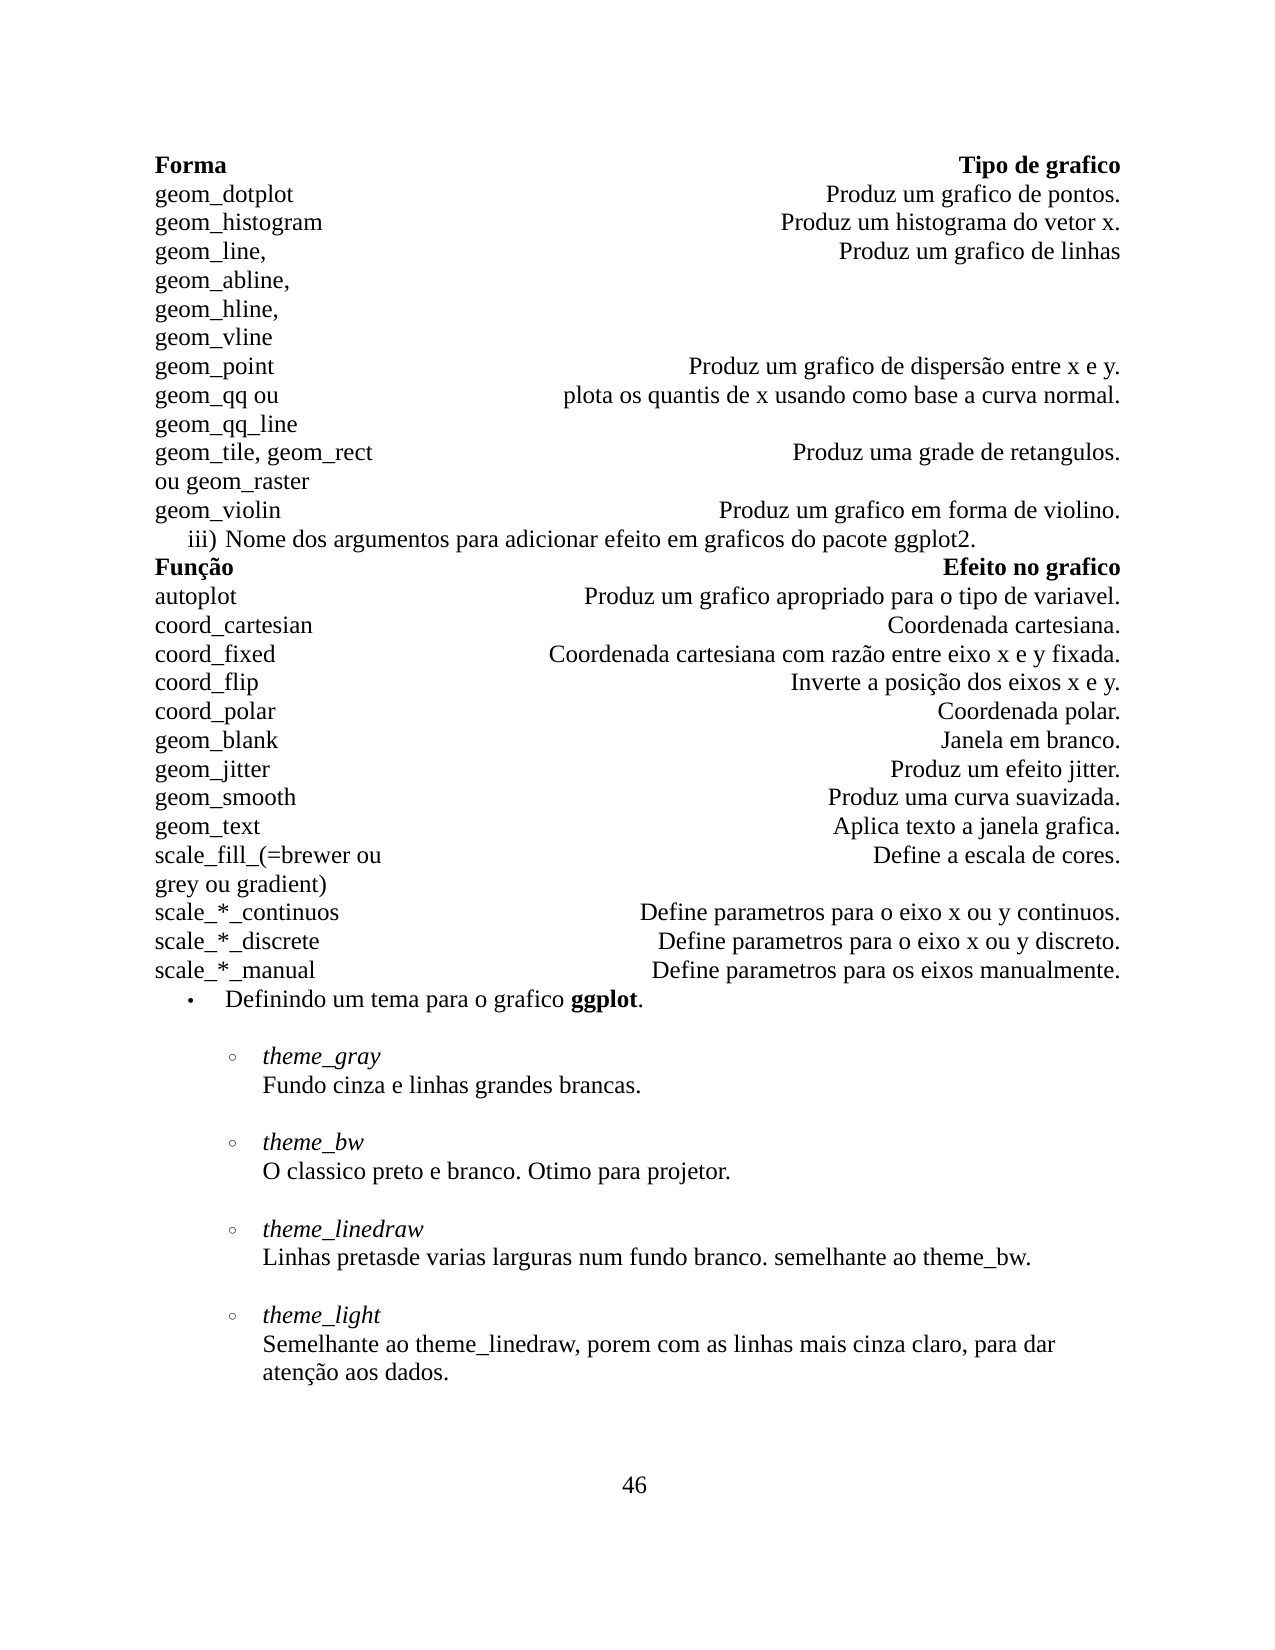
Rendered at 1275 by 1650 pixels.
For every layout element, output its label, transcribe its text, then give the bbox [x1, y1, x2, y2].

list Nome dos argumentos para adicionar efeito em graficos do pacote ggplot2. [187, 524, 1125, 552]
list theme_linedraw Linhas pretasde varias larguras num fundo branco. semelhante ao theme_bw. [225, 1214, 1125, 1300]
table_cell Produz um grafico de pontos. [382, 179, 1125, 207]
table_cell Coordenada cartesiana. [394, 610, 1125, 639]
table_cell Coordenada cartesiana com razão entre eixo x e y fixada. [394, 639, 1125, 667]
table_cell coord_cartesian [150, 610, 394, 639]
list Definindo um tema para o grafico ggplot. [187, 984, 1125, 1041]
table_cell Produz um grafico em forma de violino. [382, 495, 1125, 524]
table_cell scale_fill_(=brewer ou grey ou gradient) [150, 840, 394, 897]
table_header Função [150, 553, 394, 581]
table_cell geom_qq ou geom_qq_line [150, 380, 382, 437]
table_cell scale_*_manual [150, 955, 394, 984]
table_header Forma [150, 150, 382, 179]
table_cell Define parametros para o eixo x ou y continuos. [394, 898, 1125, 926]
table_cell plota os quantis de x usando como base a curva normal. [382, 380, 1125, 437]
table_cell geom_tile, geom_rect ou geom_raster [150, 438, 382, 495]
table_cell geom_text [150, 811, 394, 840]
table_cell Janela em branco. [394, 725, 1125, 754]
table_header Tipo de grafico [382, 150, 1125, 179]
table_cell geom_violin [150, 495, 382, 524]
table_cell coord_polar [150, 696, 394, 725]
table_cell Produz um efeito jitter. [394, 754, 1125, 782]
table_cell Coordenada polar. [394, 696, 1125, 725]
table_cell geom_line, geom_abline, geom_hline, geom_vline [150, 236, 382, 351]
table_header Efeito no grafico [394, 553, 1125, 581]
table_cell scale_*_continuos [150, 898, 394, 926]
table_cell Produz uma curva suavizada. [394, 783, 1125, 811]
table_cell coord_fixed [150, 639, 394, 667]
table_cell Define a escala de cores. [394, 840, 1125, 897]
list theme_bw O classico preto e branco. Otimo para projetor. [225, 1127, 1125, 1214]
table_cell autoplot [150, 581, 394, 610]
table_cell Inverte a posição dos eixos x e y. [394, 668, 1125, 696]
table_cell Produz um grafico de dispersão entre x e y. [382, 351, 1125, 380]
table_cell geom_smooth [150, 783, 394, 811]
table_cell Define parametros para os eixos manualmente. [394, 955, 1125, 984]
table_cell coord_flip [150, 668, 394, 696]
table_cell geom_point [150, 351, 382, 380]
table_cell geom_blank [150, 725, 394, 754]
table_cell geom_jitter [150, 754, 394, 782]
table_cell Aplica texto a janela grafica. [394, 811, 1125, 840]
table_cell geom_histogram [150, 208, 382, 236]
table_cell Produz um grafico apropriado para o tipo de variavel. [394, 581, 1125, 610]
table_cell Produz um histograma do vetor x. [382, 208, 1125, 236]
list theme_gray Fundo cinza e linhas grandes brancas. [225, 1041, 1125, 1127]
table_cell scale_*_discrete [150, 926, 394, 955]
table_cell Produz um grafico de linhas [382, 236, 1125, 351]
table_cell geom_dotplot [150, 179, 382, 207]
table_cell Define parametros para o eixo x ou y discreto. [394, 926, 1125, 955]
list theme_light Semelhante ao theme_linedraw, porem com as linhas mais cinza claro, para dar atenção aos dados. [225, 1300, 1125, 1415]
table_cell Produz uma grade de retangulos. [382, 438, 1125, 495]
